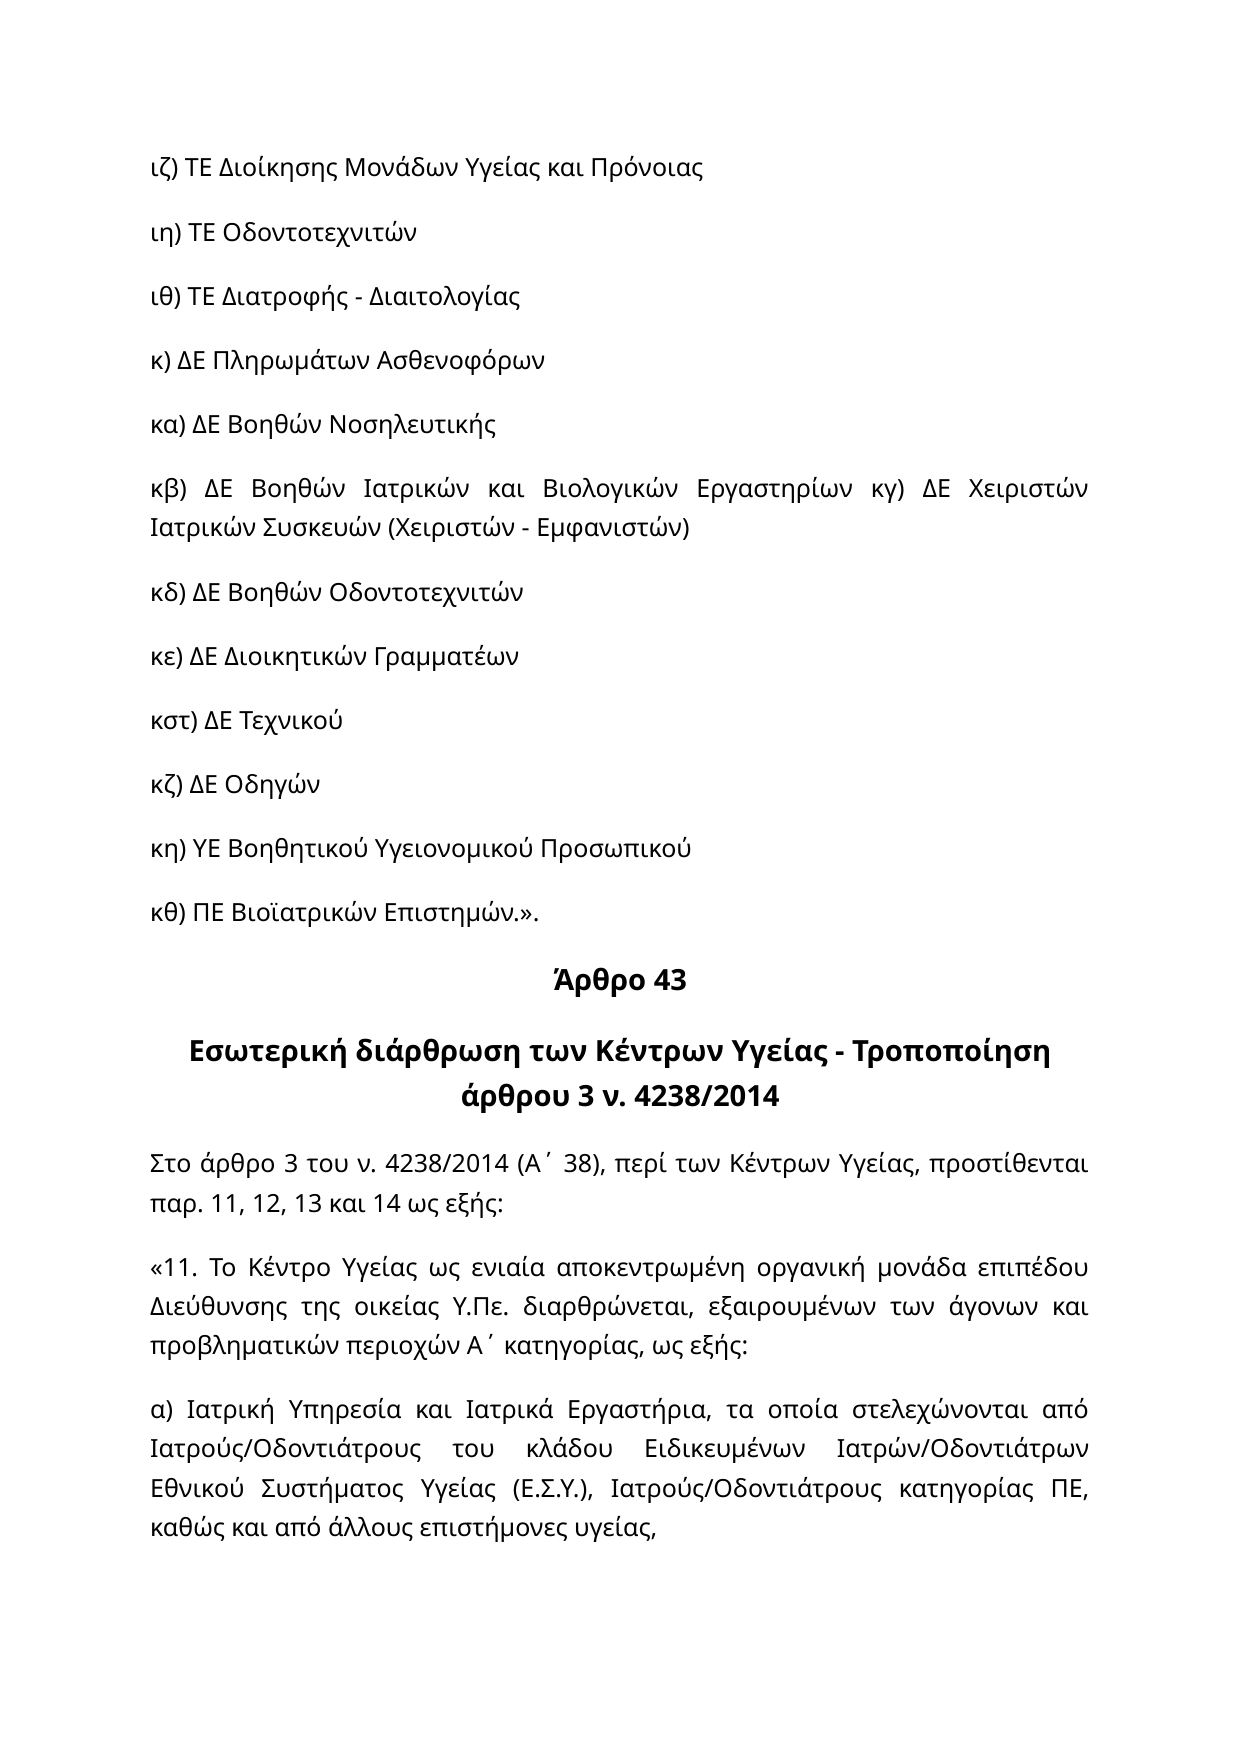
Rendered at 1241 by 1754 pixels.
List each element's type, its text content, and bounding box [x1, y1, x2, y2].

text κβ) ΔΕ Βοηθών Ιατρικών και Βιολογικών Εργαστηρίων κγ) ΔΕ Χειριστών Ιατρικών Συσκευών (Χειριστών - Εμφανιστών) [150, 471, 1090, 544]
text ιθ) ΤΕ Διατροφής - Διαιτολογίας [150, 278, 1090, 312]
text κη) ΥΕ Βοηθητικού Υγειονομικού Προσωπικού [150, 831, 1090, 865]
text κ) ΔΕ Πληρωμάτων Ασθενοφόρων [150, 342, 1090, 377]
text κα) ΔΕ Βοηθών Νοσηλευτικής [150, 407, 1090, 441]
text κε) ΔΕ Διοικητικών Γραμματέων [150, 638, 1090, 672]
subtitle Άρθρο 43 [150, 959, 1090, 999]
text ιη) ΤΕ Οδοντοτεχνιτών [150, 214, 1090, 248]
text «11. Το Κέντρο Υγείας ως ενιαία αποκεντρωμένη οργανική μονάδα επιπέδου Διεύθυνσης της οικείας Υ.Πε. διαρθρώνεται, εξαιρουμένων των άγονων και προβληματικών περιοχών Α΄ κατηγορίας, ως εξής: [150, 1249, 1090, 1362]
text ιζ) ΤΕ Διοίκησης Μονάδων Υγείας και Πρόνοιας [150, 150, 1090, 184]
text κδ) ΔΕ Βοηθών Οδοντοτεχνιτών [150, 574, 1090, 608]
text α) Ιατρική Υπηρεσία και Ιατρικά Εργαστήρια, τα οποία στελεχώνονται από Ιατρούς/Οδοντιάτρους του κλάδου Ειδικευμένων Ιατρών/Οδοντιάτρων Εθνικού Συστήματος Υγείας (Ε.Σ.Υ.), Ιατρούς/Οδοντιάτρους κατηγορίας ΠΕ, καθώς και από άλλους επιστήμονες υγείας, [150, 1392, 1090, 1543]
text κζ) ΔΕ Οδηγών [150, 767, 1090, 801]
text κστ) ΔΕ Τεχνικού [150, 702, 1090, 737]
text κθ) ΠΕ Βιοϊατρικών Επιστημών.». [150, 895, 1090, 929]
text Στο άρθρο 3 του ν. 4238/2014 (Α΄ 38), περί των Κέντρων Υγείας, προστίθενται παρ. 11, 12, 13 και 14 ως εξής: [150, 1146, 1090, 1219]
subtitle Εσωτερική διάρθρωση των Κέντρων Υγείας - Τροποποίηση άρθρου 3 ν. 4238/2014 [150, 1030, 1090, 1115]
